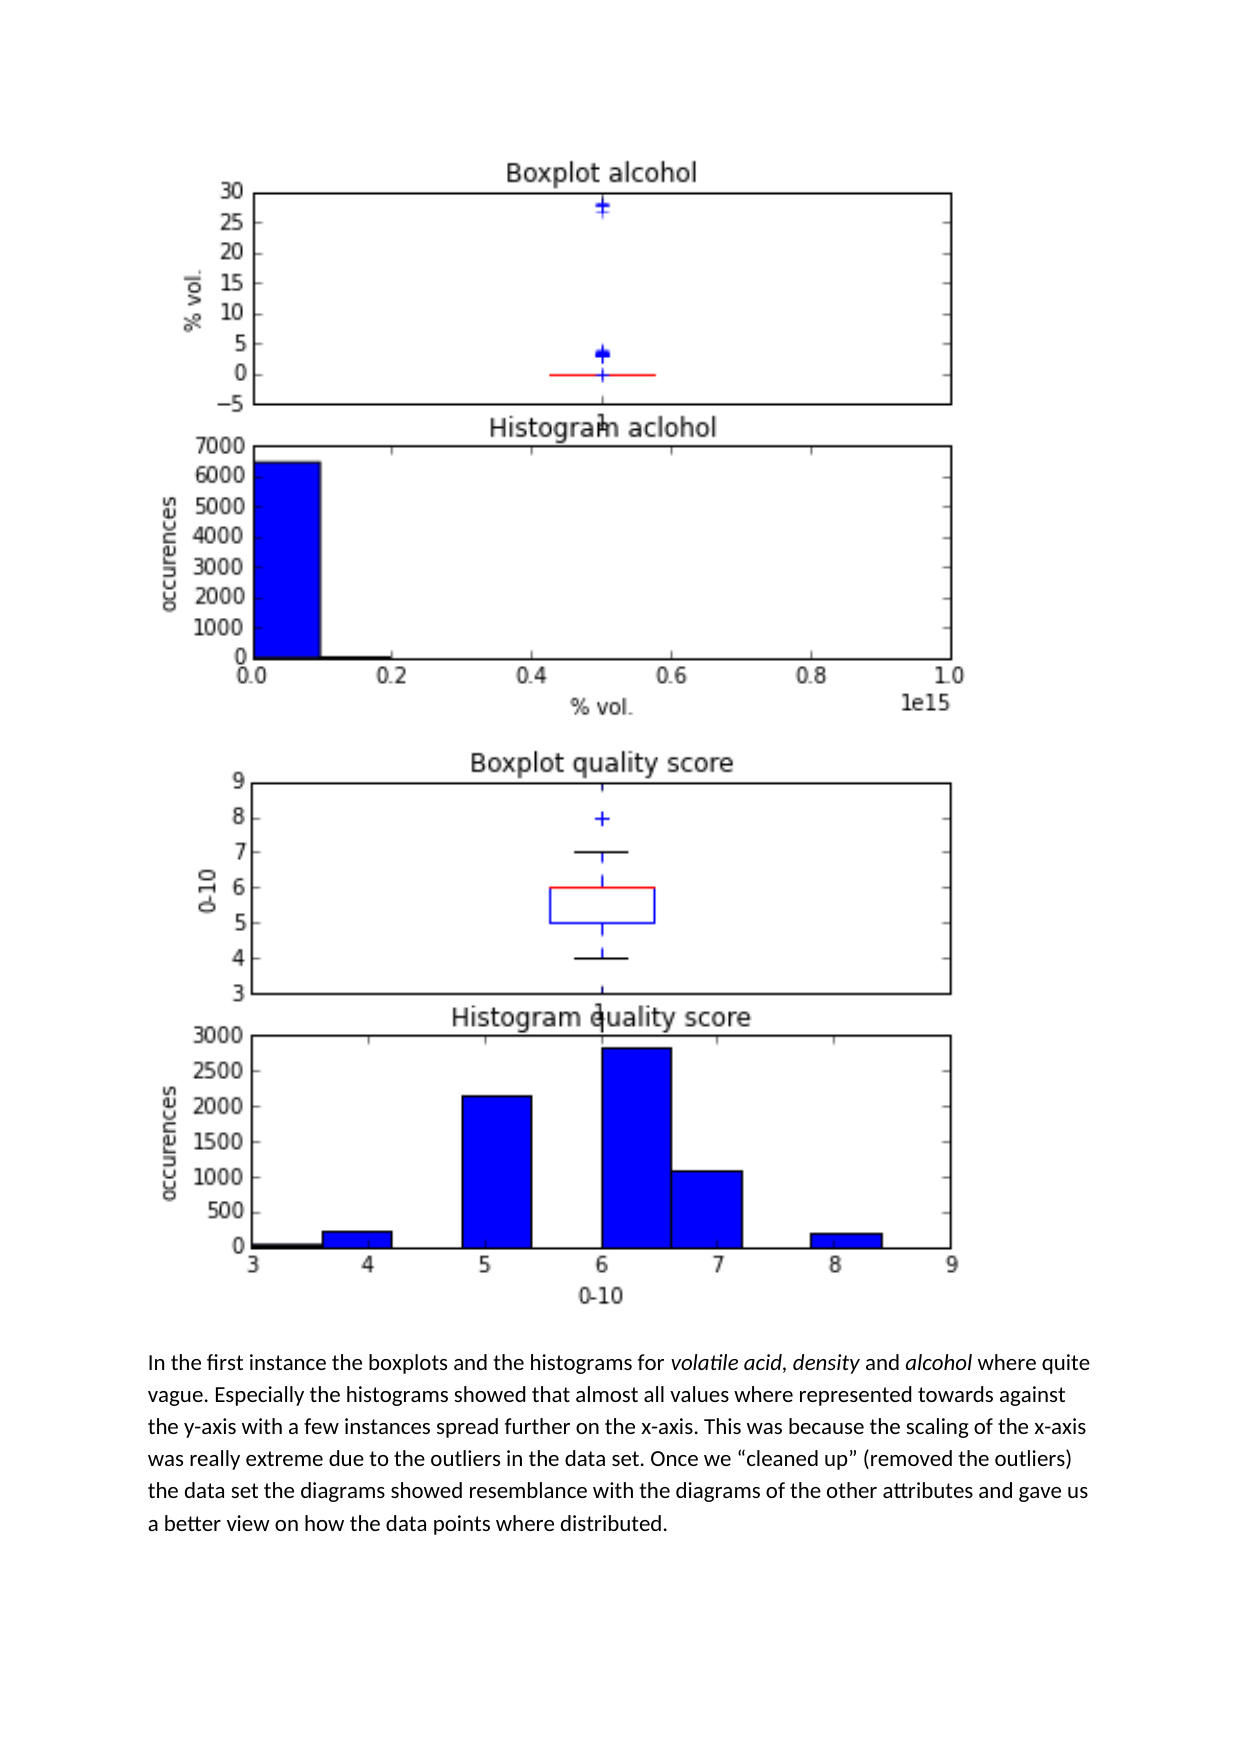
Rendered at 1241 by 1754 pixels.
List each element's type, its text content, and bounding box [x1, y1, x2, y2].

text In the first instance the boxplots and the histograms for volatile acid, density and alcohol where quite vague. Especially the histograms showed that almost all values where represented towards against the y-axis with a few instances spread further on the x-axis. This was because the scaling of the x-axis was really extreme due to the outliers in the data set. Once we “cleaned up” (removed the outliers) the data set the diagrams showed resemblance with the diagrams of the other attributes and gave us a better view on how the data points where distributed. [148, 1348, 1093, 1537]
